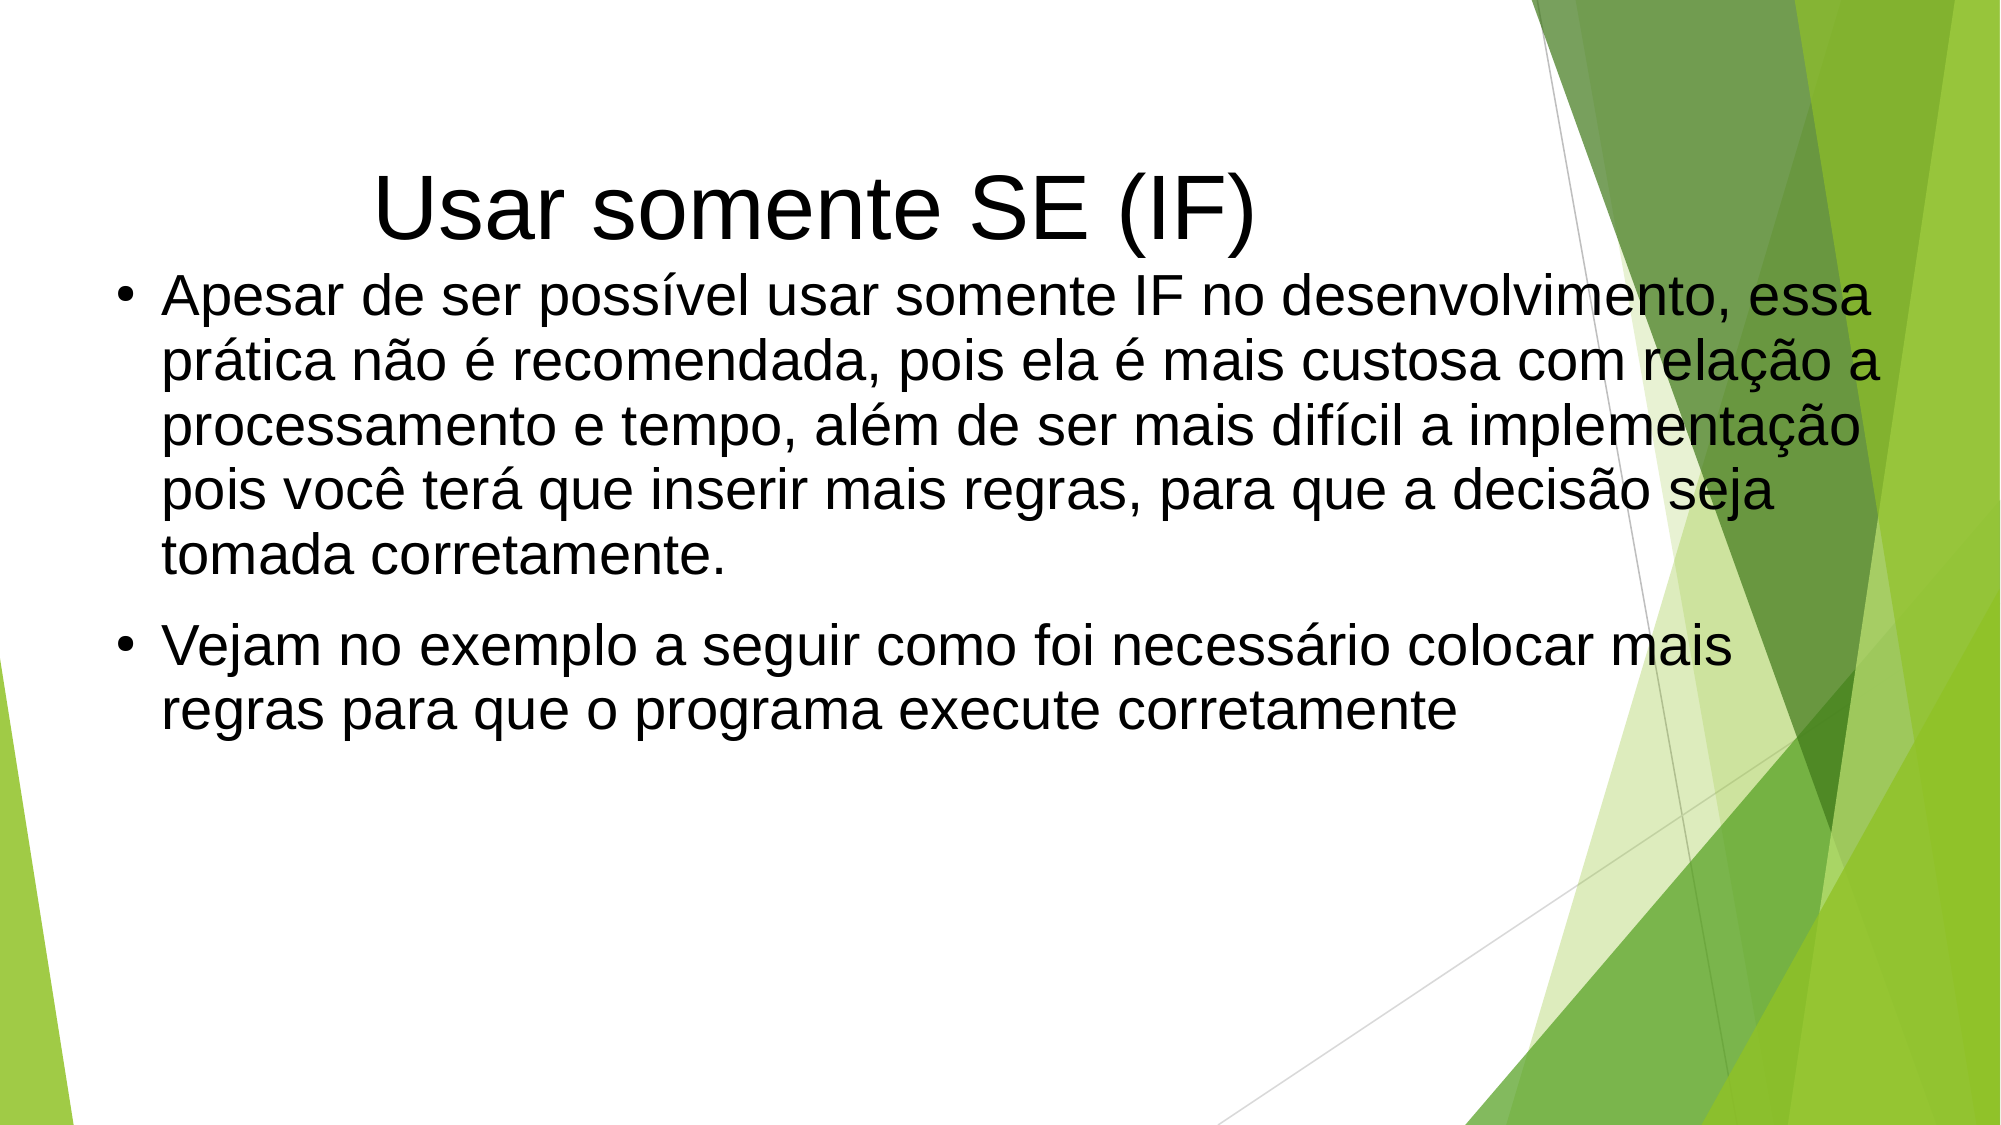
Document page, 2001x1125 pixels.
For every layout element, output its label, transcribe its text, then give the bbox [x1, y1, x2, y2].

list Apesar de ser possível usar somente IF no desenvolvimento, essa prática não é recomendada, pois ela é mais custosa com relação a processamento e tempo, além de ser mais difícil a implementação pois você terá que inserir mais regras, para que a decisão seja tomada corretamente. Vejam no exemplo a seguir como foi necessário colocar mais regras para que o programa execute corretamente [99, 263, 1900, 745]
title Usar somente SE (IF) [111, 99, 1522, 263]
